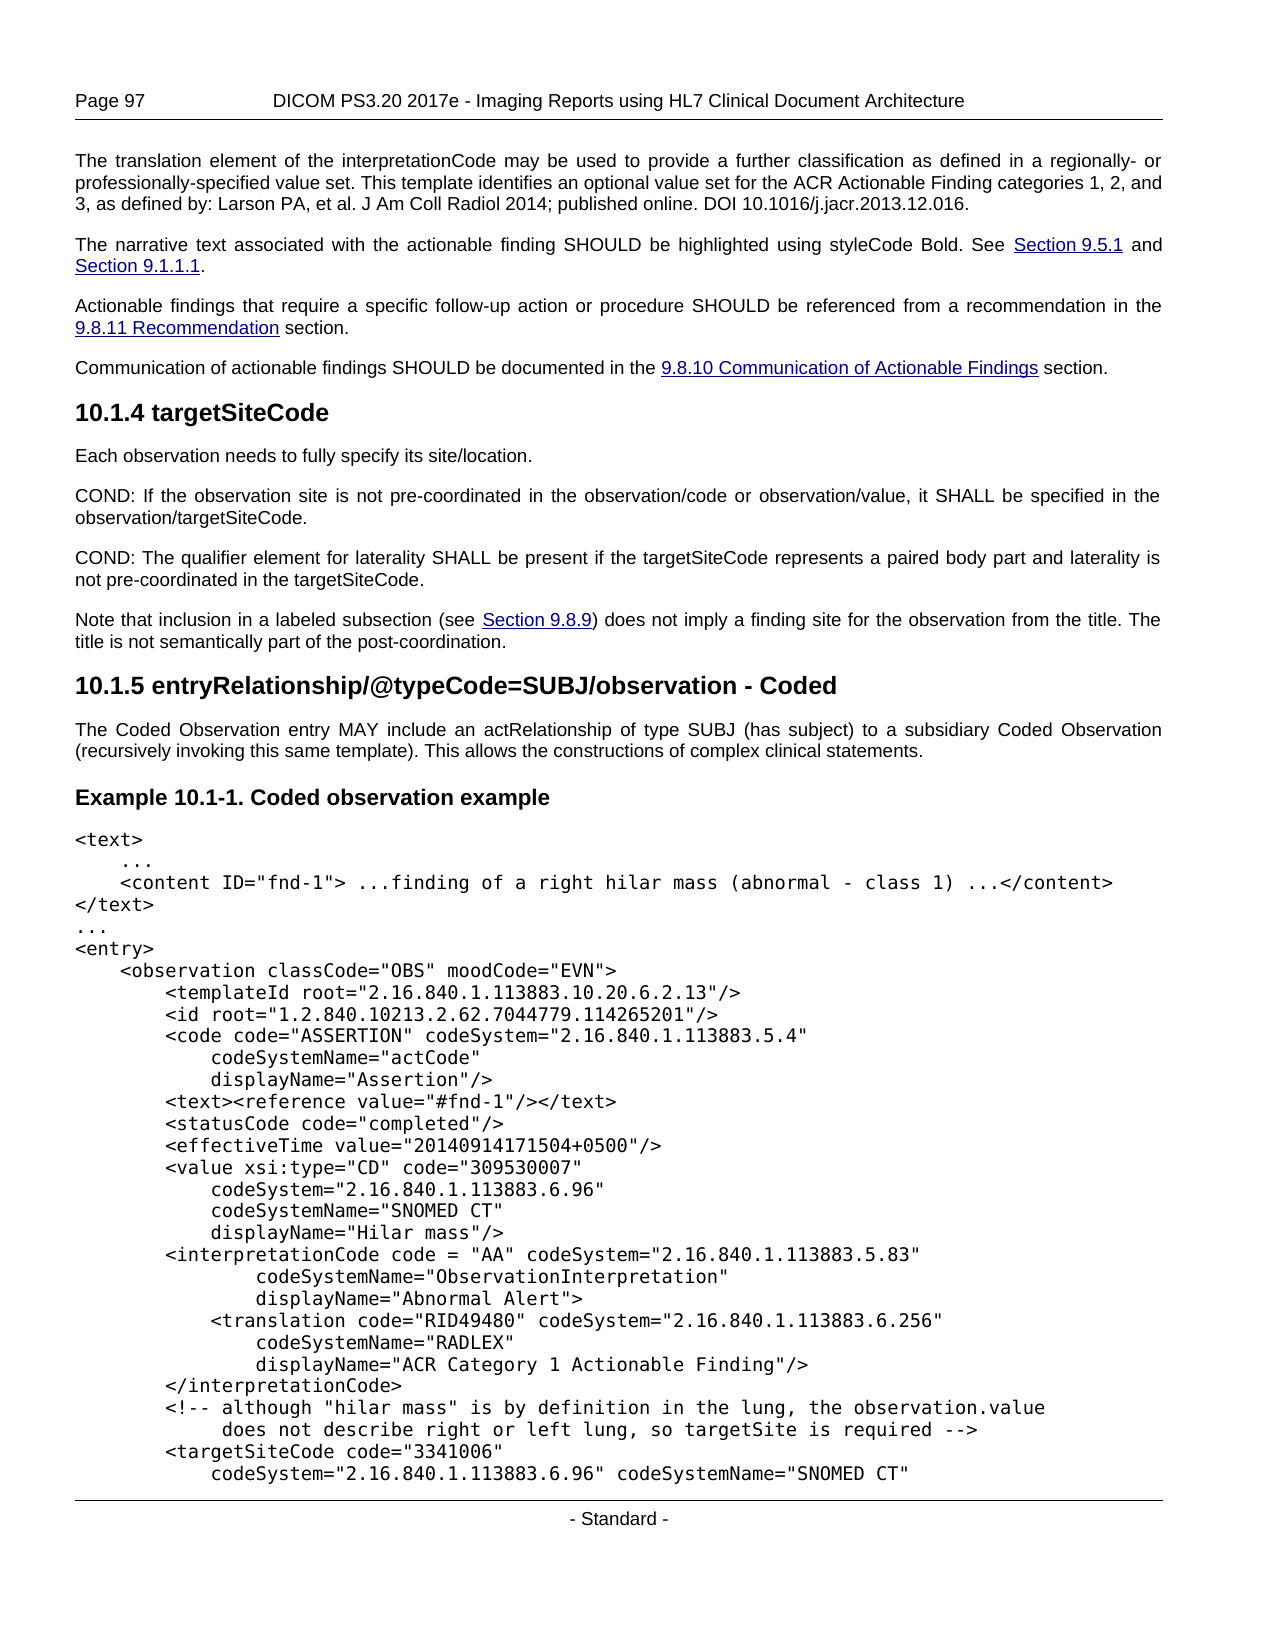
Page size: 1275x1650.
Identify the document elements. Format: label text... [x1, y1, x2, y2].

text 10.1.4 targetSiteCode [75, 397, 1162, 426]
text Actionable findings that require a specific follow-up action or procedure SHOULD be referenced from a recommendation in the 9.8.11 Recommendation section. [75, 295, 1162, 338]
text COND: If the observation site is not pre-coordinated in the observation/code or observation/value, it SHALL be specified in the observation/targetSiteCode. [75, 485, 1162, 528]
text Each observation needs to fully specify its site/location. [75, 445, 1162, 467]
text The translation element of the interpretationCode may be used to provide a further classification as defined in a regionally- or professionally-specified value set. This template identifies an optional value set for the ACR Actionable Finding categories 1, 2, and 3, as defined by: Larson PA, et al. J Am Coll Radiol 2014; published online. DOI 10.1016/j.jacr.2013.12.016. [75, 150, 1162, 215]
text Note that inclusion in a labeled subsection (see Section 9.8.9) does not imply a finding site for the observation from the title. The title is not semantically part of the post-coordination. [75, 609, 1162, 652]
text Communication of actionable findings SHOULD be documented in the 9.8.10 Communication of Actionable Findings section. [75, 357, 1162, 379]
text Example 10.1-1. Coded observation example [75, 784, 1162, 810]
text 10.1.5 entryRelationship/@typeCode=SUBJ/observation - Coded [75, 671, 1162, 700]
text <text> ... <content ID="fnd-1"> ...finding of a right hilar mass (abnormal - class 1) ...</content> </text> ... <entry> <observation classCode="OBS" moodCode="EVN"> <templateId root="2.16.840.1.113883.10.20.6.2.13"/> <id root="1.2.840.10213.2.62.7044779.114265201"/> <code code="ASSERTION" codeSystem="2.16.840.1.113883.5.4" codeSystemName="actCode" displayName="Assertion"/> <text><reference value="#fnd-1"/></text> <statusCode code="completed"/> <effectiveTime value="20140914171504+0500"/> <value xsi:type="CD" code="309530007" codeSystem="2.16.840.1.113883.6.96" codeSystemName="SNOMED CT" displayName="Hilar mass"/> <interpretationCode code = "AA" codeSystem="2.16.840.1.113883.5.83" codeSystemName="ObservationInterpretation" displayName="Abnormal Alert"> <translation code="RID49480" codeSystem="2.16.840.1.113883.6.256" codeSystemName="RADLEX" displayName="ACR Category 1 Actionable Finding"/> </interpretationCode> <!-- although "hilar mass" is by definition in the lung, the observation.value does not describe right or left lung, so targetSite is required --> <targetSiteCode code="3341006" codeSystem="2.16.840.1.113883.6.96" codeSystemName="SNOMED CT" [75, 829, 1162, 1485]
text COND: The qualifier element for laterality SHALL be present if the targetSiteCode represents a paired body part and laterality is not pre-coordinated in the targetSiteCode. [75, 547, 1162, 590]
text The Coded Observation entry MAY include an actRelationship of type SUBJ (has subject) to a subsidiary Coded Observation (recursively invoking this same template). This allows the constructions of complex clinical statements. [75, 718, 1162, 762]
text The narrative text associated with the actionable finding SHOULD be highlighted using styleCode Bold. See Section 9.5.1 and Section 9.1.1.1. [75, 233, 1162, 277]
